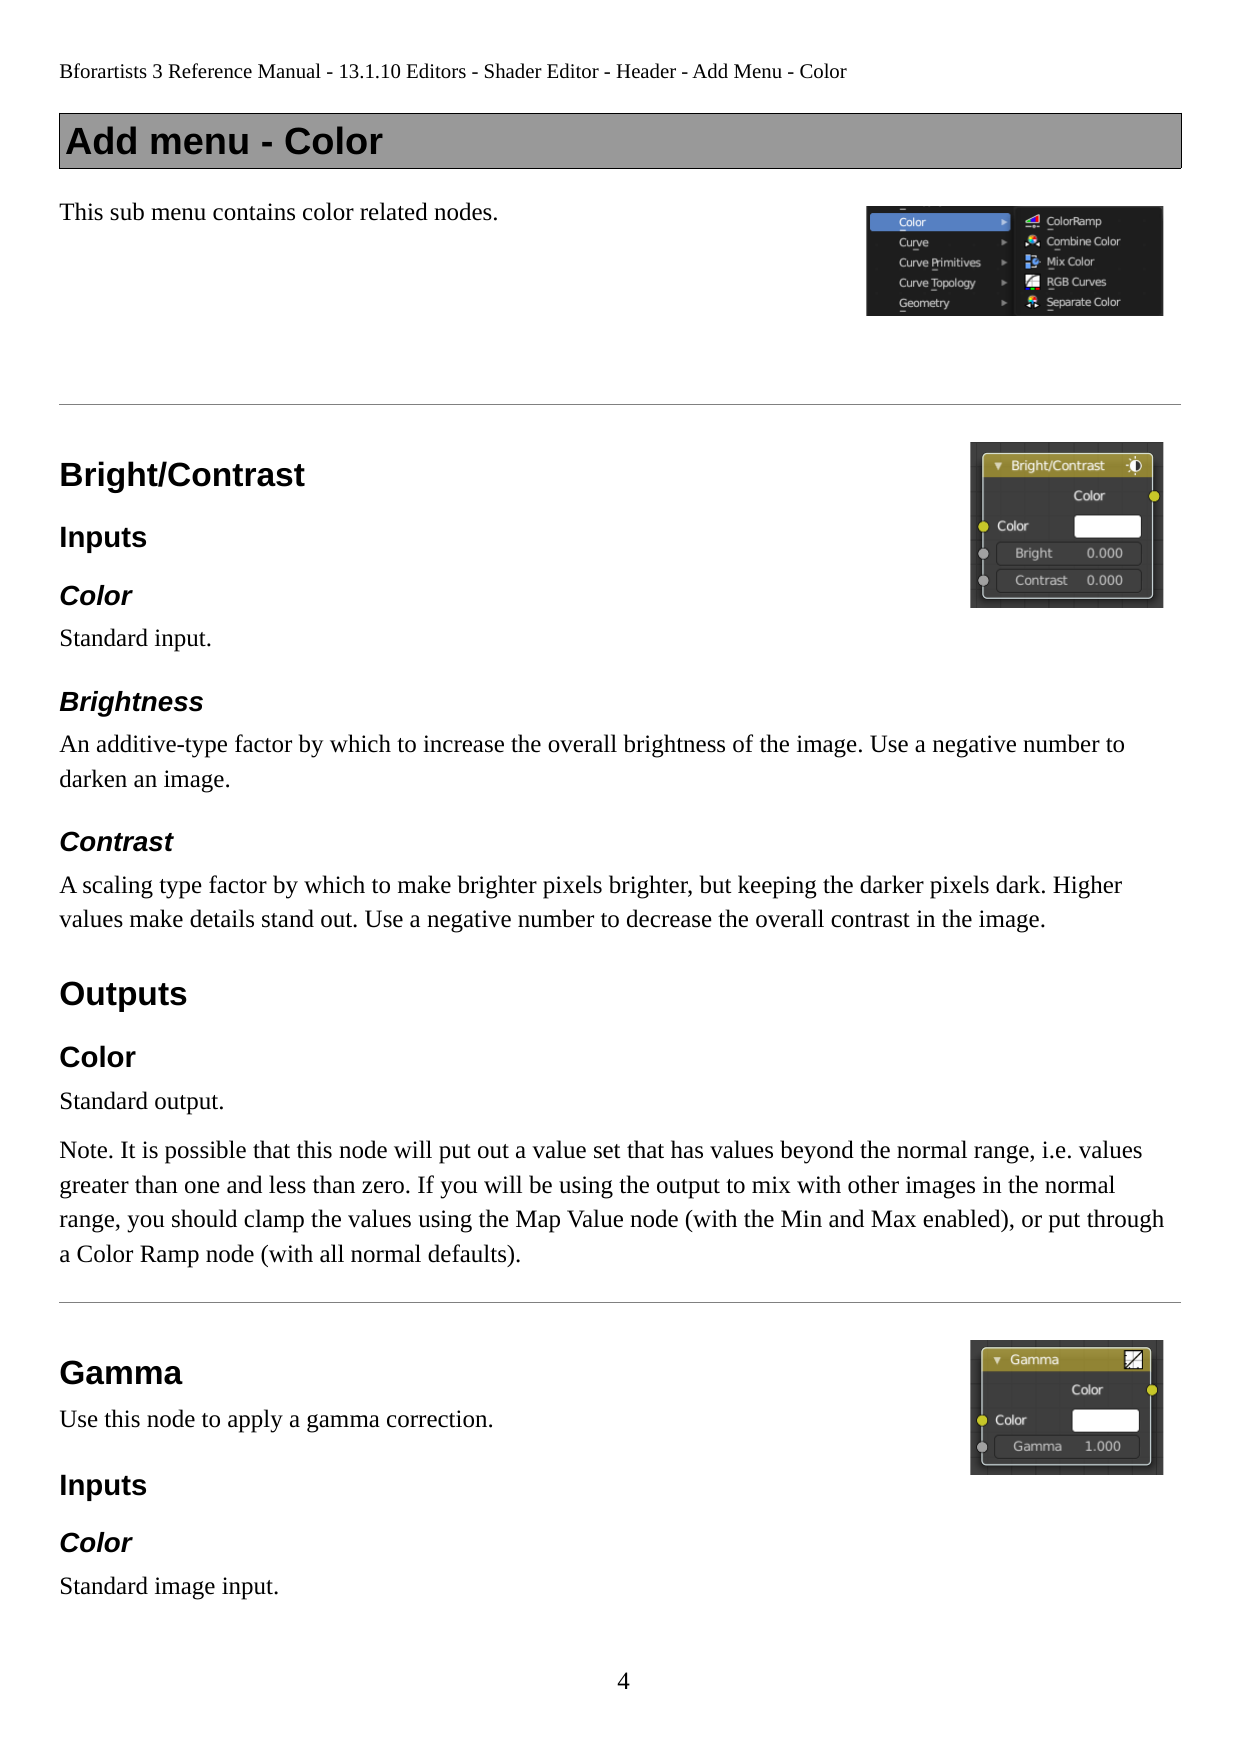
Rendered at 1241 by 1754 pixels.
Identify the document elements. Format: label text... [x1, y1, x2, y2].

text Use this node to apply a gamma correction. [59, 1404, 970, 1433]
subtitle [1164, 455, 1181, 493]
subtitle Color [59, 579, 1181, 611]
subtitle [1164, 520, 1181, 554]
text This sub menu contains color related nodes. [59, 197, 1181, 225]
subtitle Color [59, 1526, 1181, 1558]
subtitle Inputs [59, 1468, 1181, 1501]
text Standard image input. [59, 1571, 1181, 1599]
table_header Add menu - Color [60, 114, 1181, 168]
subtitle Gamma [59, 1353, 970, 1391]
picture [970, 442, 1164, 608]
subtitle Color [59, 1040, 1181, 1074]
picture [866, 206, 1164, 316]
subtitle [1164, 1353, 1181, 1391]
subtitle Bright/Contrast [59, 455, 970, 493]
subtitle Inputs [59, 520, 970, 554]
text Standard output. [59, 1086, 1181, 1115]
text A scaling type factor by which to make brighter pixels brighter, but keeping the darker pixels dark. Higher values make details stand out. Use a negative number to decrease the overall contrast in the image. [59, 870, 1181, 933]
subtitle Contrast [59, 826, 1181, 857]
subtitle Outputs [59, 974, 1181, 1013]
picture [970, 1340, 1164, 1475]
text Standard input. [59, 623, 1181, 652]
text An additive-type factor by which to increase the overall brightness of the image. Use a negative number to darken an image. [59, 729, 1181, 793]
subtitle Brightness [59, 685, 1181, 717]
text Note. It is possible that this node will put out a value set that has values beyond the normal range, i.e. values greater than one and less than zero. If you will be using the output to mix with other images in the normal range, you should clamp the values using the Map Value node (with the Min and Max enabled), or put through a Color Ramp node (with all normal defaults). [59, 1135, 1181, 1267]
